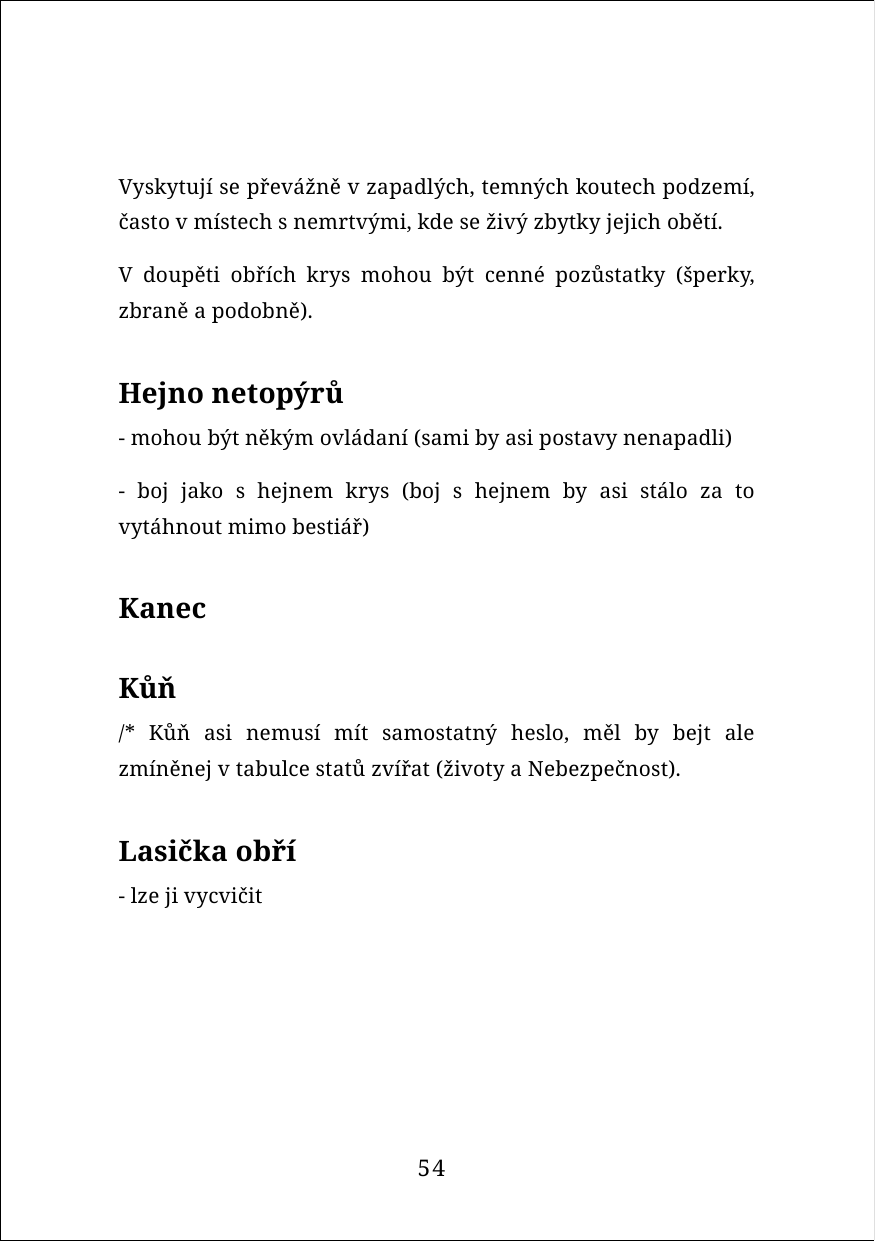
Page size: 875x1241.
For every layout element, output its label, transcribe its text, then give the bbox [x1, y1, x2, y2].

subtitle Lasička obří [118, 831, 756, 869]
subtitle Hejno netopýrů [118, 373, 756, 411]
subtitle Kůň [118, 668, 756, 707]
text - lze ji vycvičit [118, 881, 756, 909]
text /* Kůň asi nemusí mít samostatný heslo, měl by bejt ale zmíněnej v tabulce statů zvířat (životy a Nebezpečnost). [118, 718, 756, 782]
text Vyskytují se převážně v zapadlých, temných koutech podzemí, často v místech s nemrtvými, kde se živý zbytky jejich obětí. [118, 172, 756, 236]
text - boj jako s hejnem krys (boj s hejnem by asi stálo za to vytáhnout mimo bestiář) [118, 476, 756, 540]
text V doupěti obřích krys mohou být cenné pozůstatky (šperky, zbraně a podobně). [118, 261, 756, 324]
subtitle Kanec [118, 589, 756, 627]
text - mohou být někým ovládaní (sami by asi postavy nenapadli) [118, 423, 756, 451]
